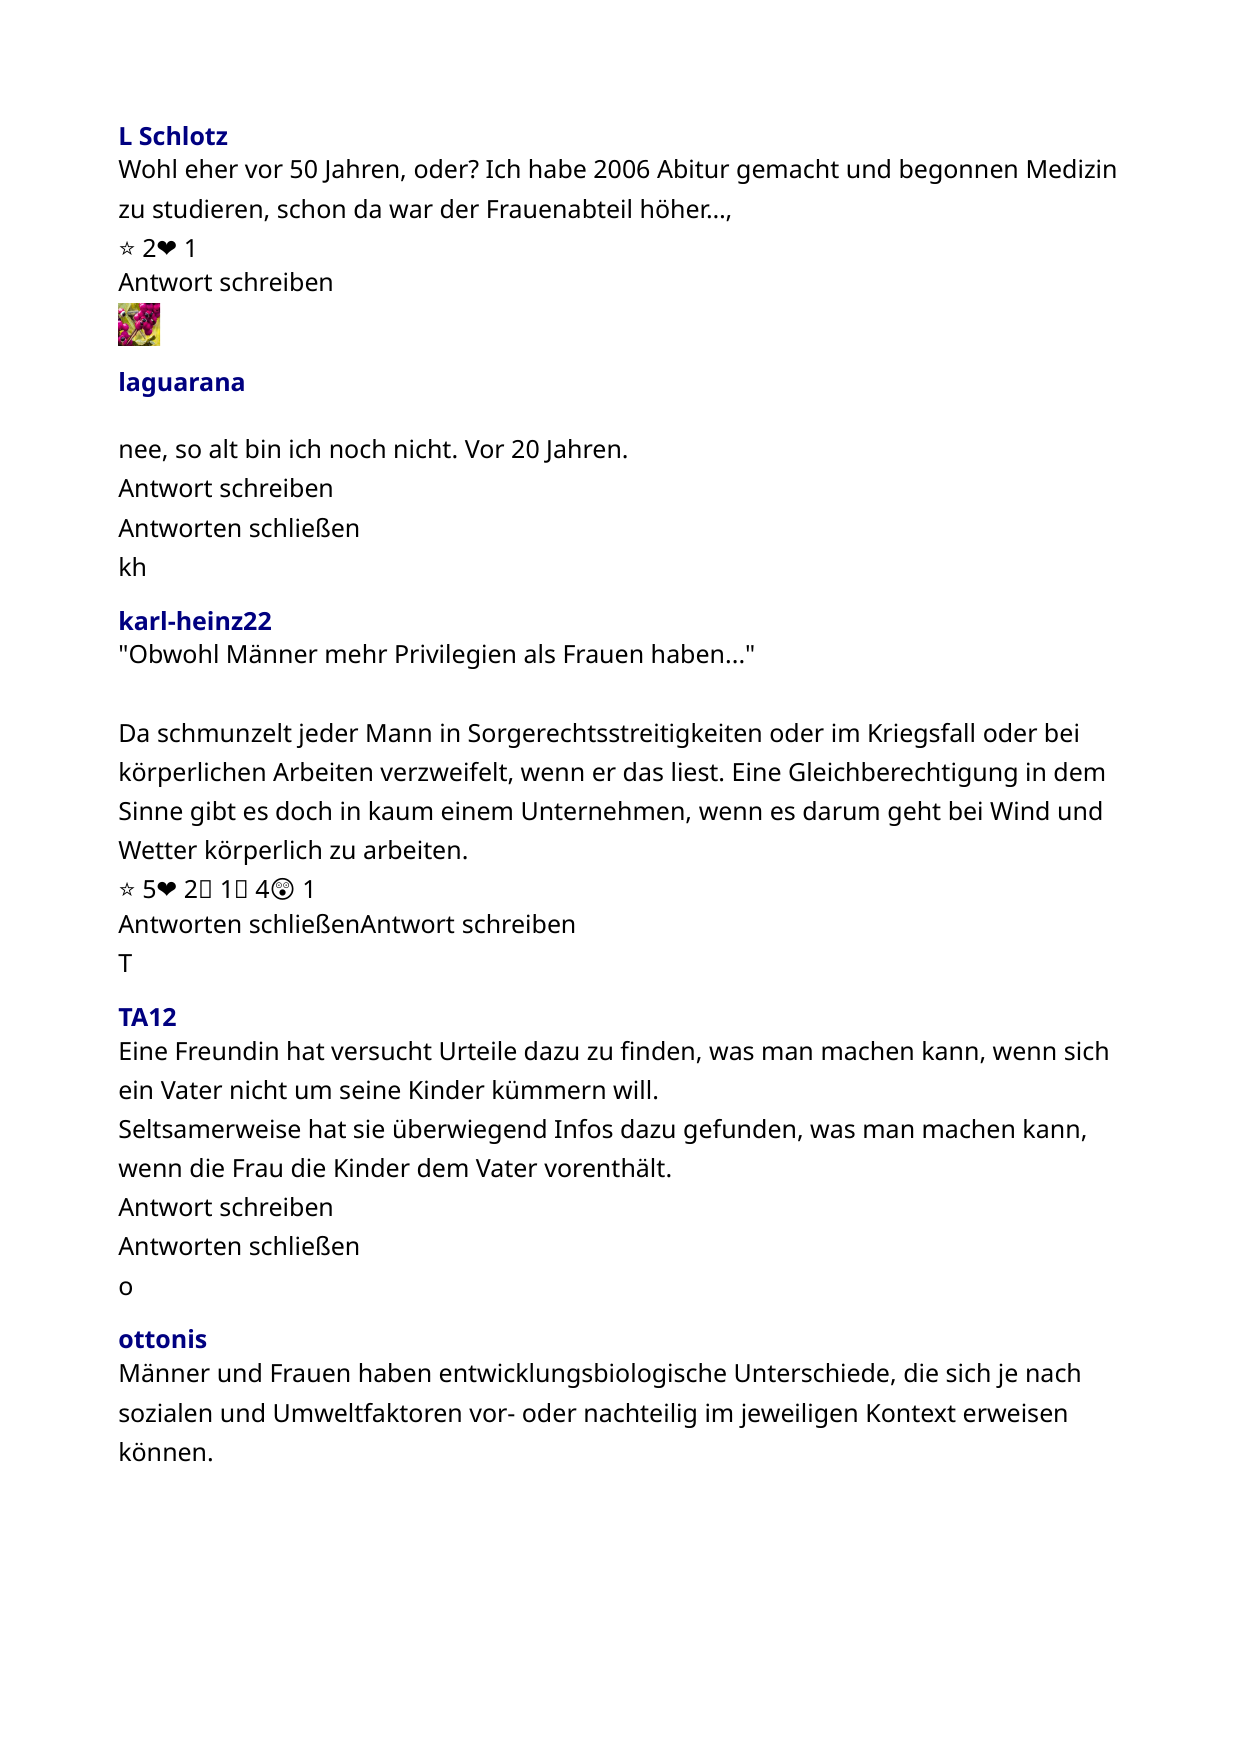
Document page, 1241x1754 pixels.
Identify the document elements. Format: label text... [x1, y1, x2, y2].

text Antwort schreiben [118, 471, 1122, 505]
subtitle laguarana [118, 365, 1122, 399]
text Antworten schließen [118, 510, 1122, 544]
text Seltsamerweise hat sie überwiegend Infos dazu gefunden, was man machen kann, wenn die Frau die Kinder dem Vater vorenthält. [118, 1112, 1122, 1185]
text o [118, 1268, 1122, 1302]
text Antworten schließen [118, 1229, 1122, 1263]
text ⭐️ 5❤️ 2🙁 1🤨 4😲 1 [118, 872, 1122, 906]
text Eine Freundin hat versucht Urteile dazu zu finden, was man machen kann, wenn sich ein Vater nicht um seine Kinder kümmern will. [118, 1033, 1122, 1106]
text kh [118, 549, 1122, 583]
subtitle karl-heinz22 [118, 603, 1122, 637]
text ⭐️ 2❤️ 1 [118, 231, 1122, 264]
text nee, so alt bin ich noch nicht. Vor 20 Jahren. [118, 432, 1122, 466]
text Wohl eher vor 50 Jahren, oder? Ich habe 2006 Abitur gemacht und begonnen Medizin zu studieren, schon da war der Frauenabteil höher…, [118, 152, 1122, 225]
text Antwort schreiben [118, 264, 1122, 299]
subtitle TA12 [118, 999, 1122, 1033]
picture [118, 303, 161, 346]
text T [118, 945, 1122, 979]
text Antwort schreiben [118, 1190, 1122, 1224]
text Antworten schließenAntwort schreiben [118, 906, 1122, 940]
subtitle ottonis [118, 1322, 1122, 1356]
subtitle L Schlotz [118, 118, 1122, 152]
text Männer und Frauen haben entwicklungsbiologische Unterschiede, die sich je nach sozialen und Umweltfaktoren vor- oder nachteilig im jeweiligen Kontext erweisen können. [118, 1356, 1122, 1468]
text "Obwohl Männer mehr Privilegien als Frauen haben..." Da schmunzelt jeder Mann in Sorgerechtsstreitigkeiten oder im Kriegsfall oder bei körperlichen Arbeiten verzweifelt, wenn er das liest. Eine Gleichberechtigung in dem Sinne gibt es doch in kaum einem Unternehmen, wenn es darum geht bei Wind und Wetter körperlich zu arbeiten. [118, 637, 1122, 867]
